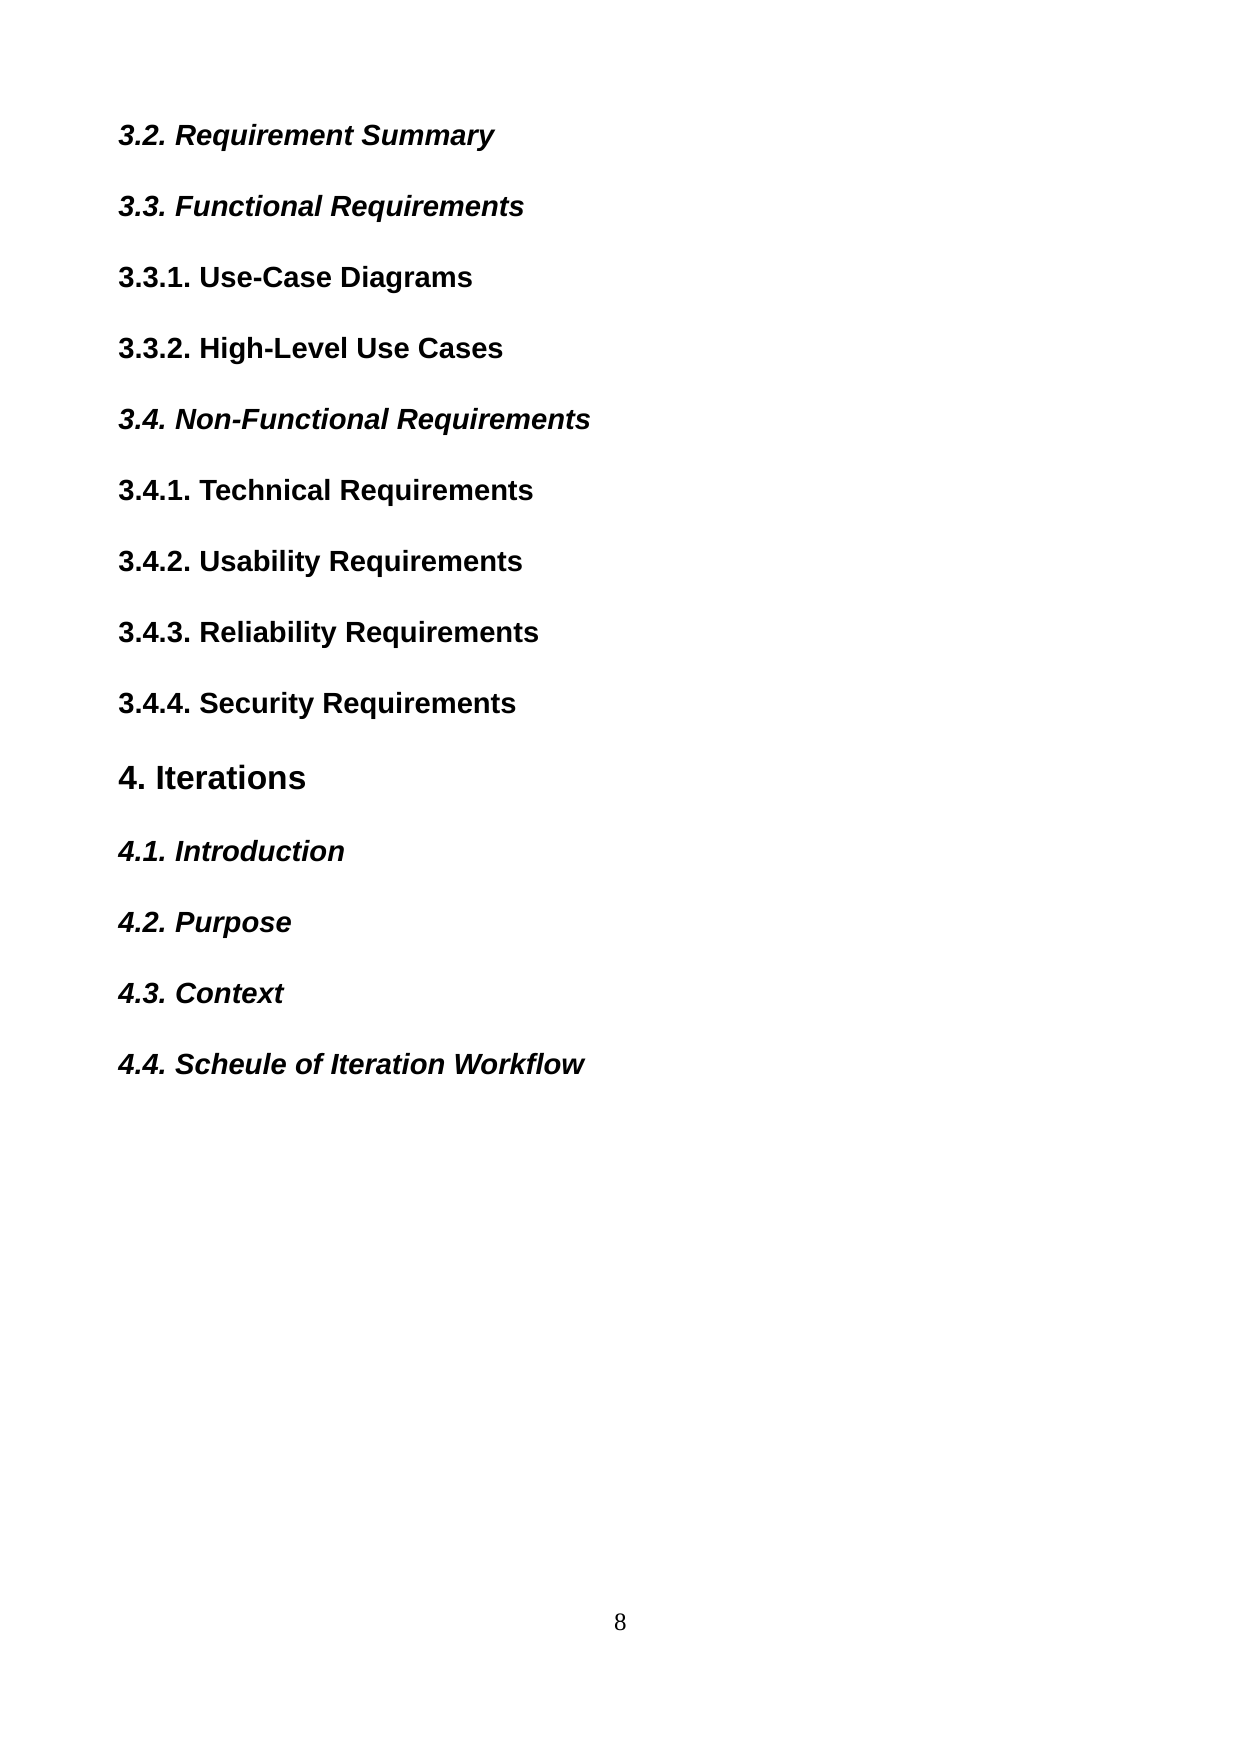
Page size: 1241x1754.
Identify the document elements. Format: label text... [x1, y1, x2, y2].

subtitle High-Level Use Cases [118, 331, 1122, 365]
subtitle Non-Functional Requirements [118, 402, 1122, 436]
subtitle Security Requirements [118, 686, 1122, 720]
subtitle Scheule of Iteration Workflow [118, 1047, 1122, 1080]
subtitle Usability Requirements [118, 544, 1122, 578]
subtitle Use-Case Diagrams [118, 260, 1122, 294]
subtitle Purpose [118, 905, 1122, 938]
subtitle Requirement Summary [118, 118, 1122, 152]
subtitle Introduction [118, 834, 1122, 867]
subtitle Functional Requirements [118, 189, 1122, 223]
subtitle Iterations [118, 757, 1122, 796]
subtitle Reliability Requirements [118, 615, 1122, 649]
subtitle Context [118, 976, 1122, 1009]
subtitle Technical Requirements [118, 473, 1122, 507]
